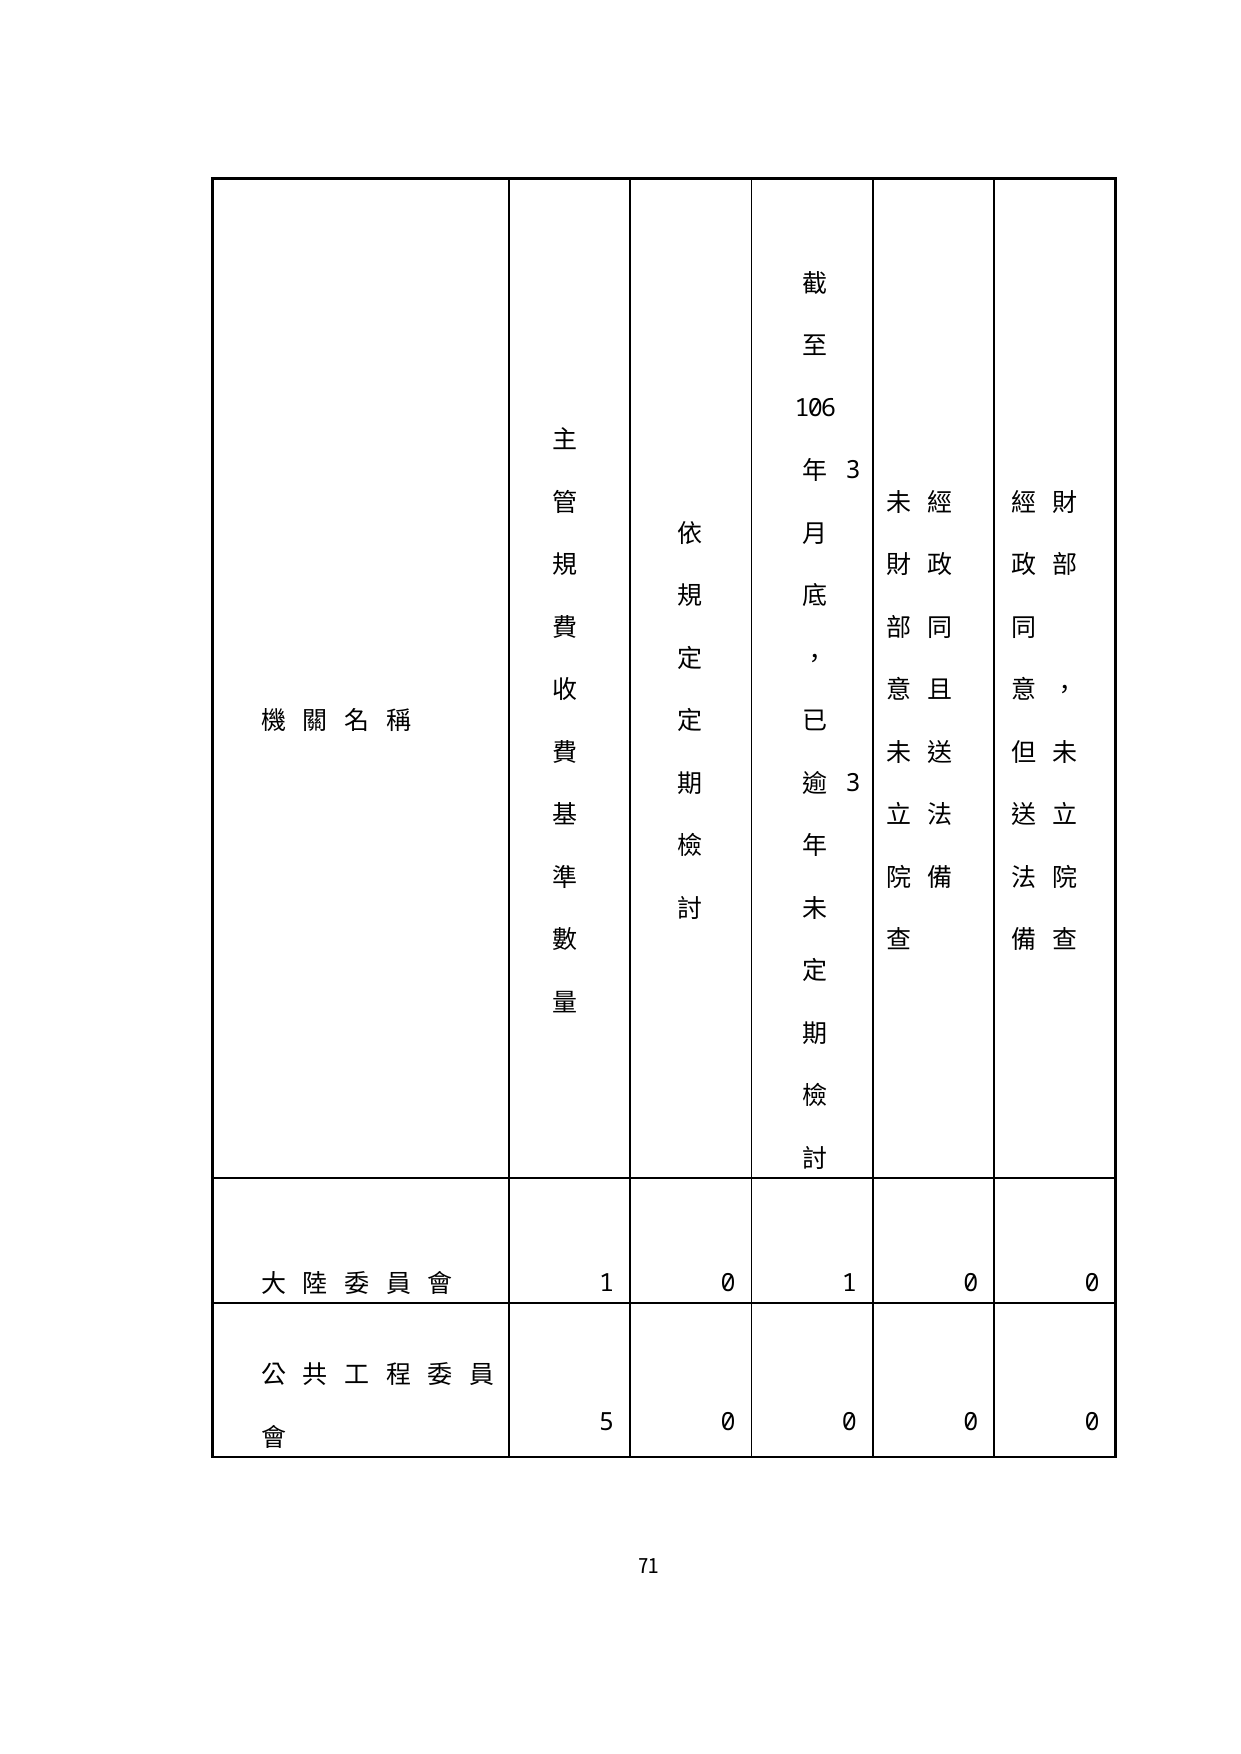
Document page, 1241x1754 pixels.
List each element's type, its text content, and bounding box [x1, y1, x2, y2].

table_header 機關名稱 [214, 180, 508, 1177]
table_cell 0 [874, 1179, 993, 1302]
table_header 依規定定期檢討 [631, 180, 751, 1177]
table_cell 0 [631, 1304, 751, 1456]
table_header 截至106年3月底，已逾3年未定期檢討 [752, 180, 872, 1177]
table_cell 1 [752, 1179, 872, 1302]
table_header 經財政部同意，但未送立法院備查 [995, 180, 1114, 1177]
table_cell 0 [874, 1304, 993, 1456]
table_cell 公共工程委員會 [214, 1304, 508, 1456]
table_cell 0 [752, 1304, 872, 1456]
table_cell 0 [631, 1179, 751, 1302]
table_cell 0 [995, 1179, 1114, 1302]
table_header 主管規費收費基準數量 [510, 180, 629, 1177]
table_cell 大陸委員會 [214, 1179, 508, 1302]
table_header 未經財政部同意且未送立法院備查 [874, 180, 993, 1177]
table_cell 0 [995, 1304, 1114, 1456]
table_cell 1 [510, 1179, 629, 1302]
table_cell 5 [510, 1304, 629, 1456]
